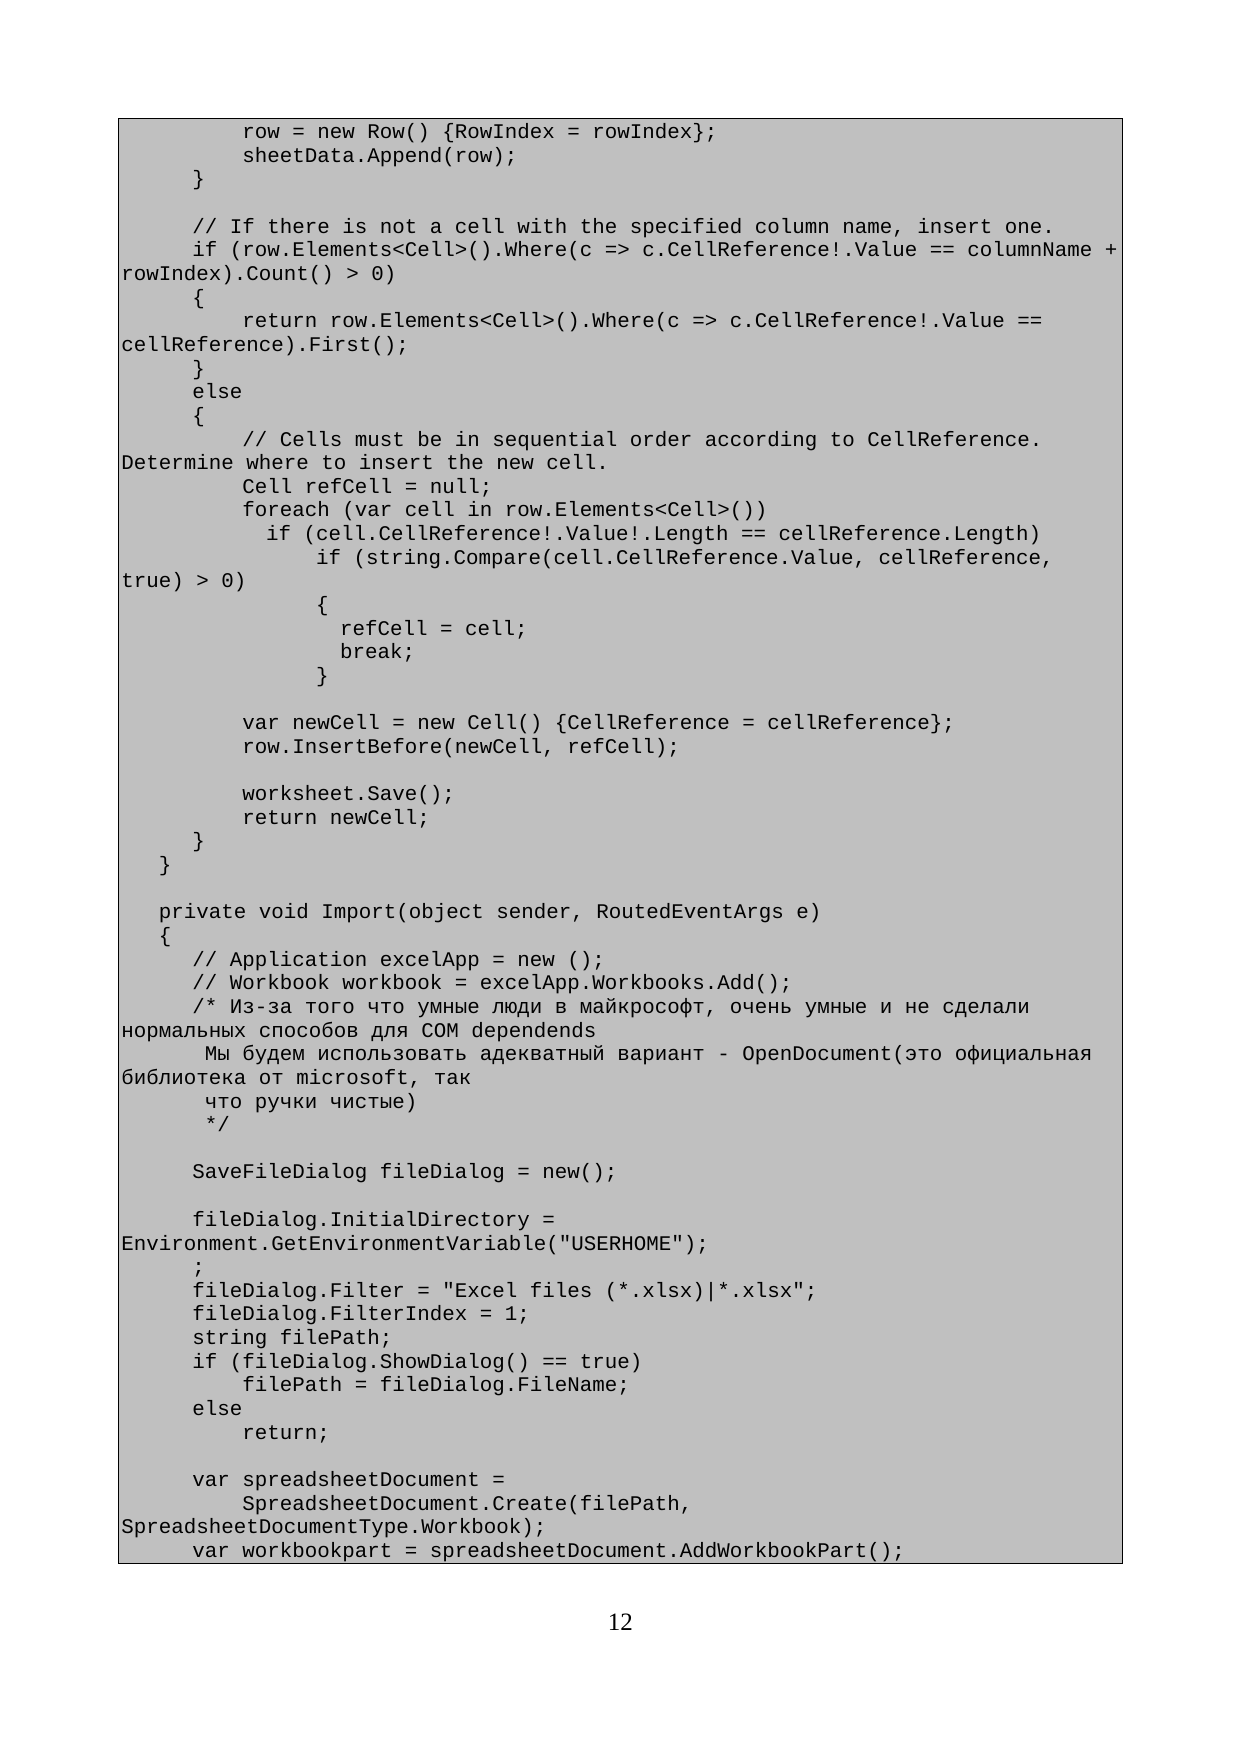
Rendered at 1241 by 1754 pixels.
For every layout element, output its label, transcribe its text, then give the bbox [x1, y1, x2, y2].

text } [119, 851, 1122, 875]
text } [119, 827, 1122, 851]
text row.InsertBefore(newCell, refCell); [119, 733, 1122, 757]
text else [119, 378, 1122, 402]
text что ручки чистые) [119, 1088, 1122, 1111]
text var spreadsheetDocument = [119, 1466, 1122, 1489]
text { [119, 922, 1122, 946]
text if (row.Elements<Cell>().Where(c => c.CellReference!.Value == columnName + rowIndex).Count() > 0) [119, 236, 1122, 284]
text { [119, 284, 1122, 307]
text } [119, 165, 1122, 189]
text sheetData.Append(row); [119, 142, 1122, 165]
text Мы будем использовать адекватный вариант - OpenDocument(это официальная библиотека от microsoft, так [119, 1040, 1122, 1088]
text worksheet.Save(); [119, 780, 1122, 804]
text } [119, 354, 1122, 378]
text break; [119, 638, 1122, 662]
text if (cell.CellReference!.Value!.Length == cellReference.Length) [119, 520, 1122, 544]
text if (string.Compare(cell.CellReference.Value, cellReference, true) > 0) [119, 544, 1122, 591]
text fileDialog.Filter = "Excel files (*.xlsx)|*.xlsx"; [119, 1277, 1122, 1300]
text private void Import(object sender, RoutedEventArgs e) [119, 898, 1122, 922]
text foreach (var cell in row.Elements<Cell>()) [119, 496, 1122, 520]
text /* Из-за того что умные люди в майкрософт, очень умные и не сделали нормальных способов для COM dependends [119, 993, 1122, 1040]
text filePath = fileDialog.FileName; [119, 1371, 1122, 1395]
text return newCell; [119, 804, 1122, 827]
text if (fileDialog.ShowDialog() == true) [119, 1348, 1122, 1371]
text */ [119, 1111, 1122, 1135]
text ; [119, 1253, 1122, 1277]
text return; [119, 1419, 1122, 1442]
text } [119, 662, 1122, 686]
text var workbookpart = spreadsheetDocument.AddWorkbookPart(); [119, 1537, 1122, 1563]
text string filePath; [119, 1324, 1122, 1348]
text refCell = cell; [119, 615, 1122, 638]
text { [119, 402, 1122, 426]
text // Application excelApp = new (); [119, 946, 1122, 969]
text // Cells must be in sequential order according to CellReference. Determine where to insert the new cell. [119, 426, 1122, 473]
text // If there is not a cell with the specified column name, insert one. [119, 213, 1122, 236]
text var newCell = new Cell() {CellReference = cellReference}; [119, 709, 1122, 733]
text fileDialog.FilterIndex = 1; [119, 1300, 1122, 1324]
text Cell refCell = null; [119, 473, 1122, 496]
text return row.Elements<Cell>().Where(c => c.CellReference!.Value == cellReference).First(); [119, 307, 1122, 354]
text SpreadsheetDocument.Create(filePath, SpreadsheetDocumentType.Workbook); [119, 1489, 1122, 1537]
text SaveFileDialog fileDialog = new(); [119, 1158, 1122, 1182]
text fileDialog.InitialDirectory = Environment.GetEnvironmentVariable("USERHOME"); [119, 1206, 1122, 1253]
text row = new Row() {RowIndex = rowIndex}; [119, 119, 1122, 142]
text else [119, 1395, 1122, 1419]
text // Workbook workbook = excelApp.Workbooks.Add(); [119, 969, 1122, 993]
text { [119, 591, 1122, 615]
